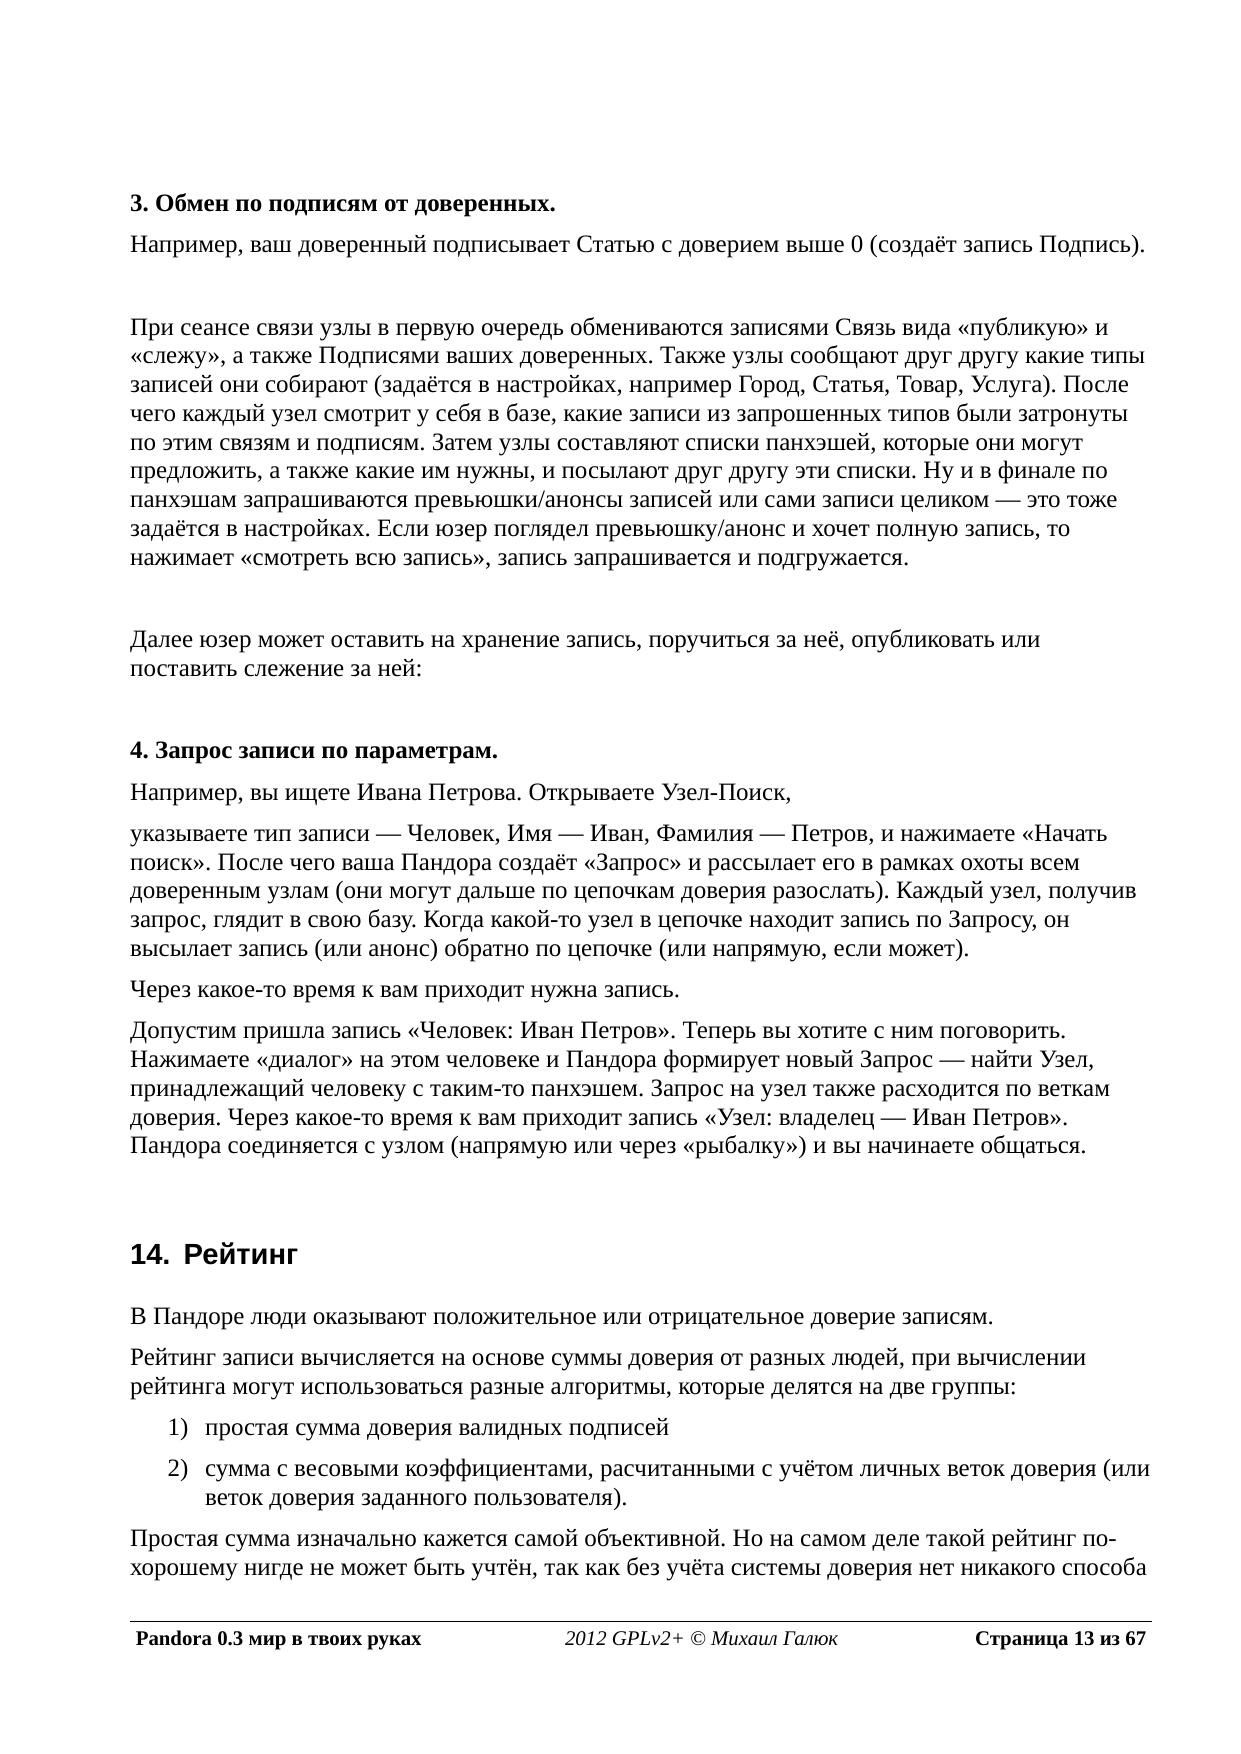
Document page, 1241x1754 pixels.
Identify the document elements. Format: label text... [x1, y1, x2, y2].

text 4. Запрос записи по параметрам. [130, 736, 1152, 764]
text При сеансе связи узлы в первую очередь обмениваются записями Связь вида «публикую» и «слежу», а также Подписями ваших доверенных. Также узлы сообщают друг другу какие типы записей они собирают (задаётся в настройках, например Город, Статья, Товар, Услуга). После чего каждый узел смотрит у себя в базе, какие записи из запрошенных типов были затронуты по этим связям и подписям. Затем узлы составляют списки панхэшей, которые они могут предложить, а также какие им нужны, и посылают друг другу эти списки. Ну и в финале по панхэшам запрашиваются превьюшки/анонсы записей или сами записи целиком — это тоже задаётся в настройках. Если юзер поглядел превьюшку/анонс и хочет полную запись, то нажимает «смотреть всю запись», запись запрашивается и подгружается. [130, 312, 1152, 571]
text 3. Обмен по подписям от доверенных. [130, 188, 1152, 217]
text В Пандоре люди оказывают положительное или отрицательное доверие записям. [130, 1301, 1152, 1329]
text указываете тип записи — Человек, Имя — Иван, Фамилия — Петров, и нажимаете «Начать поиск». После чего ваша Пандора создаёт «Запрос» и рассылает его в рамках охоты всем доверенным узлам (они могут дальше по цепочкам доверия разослать). Каждый узел, получив запрос, глядит в свою базу. Когда какой-то узел в цепочке находит запись по Запросу, он высылает запись (или анонс) обратно по цепочке (или напрямую, если может). [130, 818, 1152, 962]
text Простая сумма изначально кажется самой объективной. Но на самом деле такой рейтинг по-хорошему нигде не может быть учтён, так как без учёта системы доверия нет никакого способа [130, 1523, 1152, 1581]
list сумма с весовыми коэффициентами, расчитанными с учётом личных веток доверия (или веток доверия заданного пользователя). [167, 1453, 1152, 1511]
text Далее юзер может оставить на хранение запись, поручиться за неё, опубликовать или поставить слежение за ней: [130, 624, 1152, 682]
text Например, ваш доверенный подписывает Статью с доверием выше 0 (создаёт запись Подпись). [130, 229, 1152, 258]
text Например, вы ищете Ивана Петрова. Открываете Узел-Поиск, [130, 777, 1152, 806]
text Допустим пришла запись «Человек: Иван Петров». Теперь вы хотите с ним поговорить. Нажимаете «диалог» на этом человеке и Пандора формирует новый Запрос — найти Узел, принадлежащий человеку с таким-то панхэшем. Запрос на узел также расходится по веткам доверия. Через какое-то время к вам приходит запись «Узел: владелец — Иван Петров». Пандора соединяется с узлом (напрямую или через «рыбалку») и вы начинаете общаться. [130, 1016, 1152, 1159]
text Через какое-то время к вам приходит нужна запись. [130, 974, 1152, 1003]
list простая сумма доверия валидных подписей [167, 1412, 1152, 1441]
subtitle Рейтинг [130, 1237, 1152, 1271]
text Рейтинг записи вычисляется на основе суммы доверия от разных людей, при вычислении рейтинга могут использоваться разные алгоритмы, которые делятся на две группы: [130, 1342, 1152, 1399]
